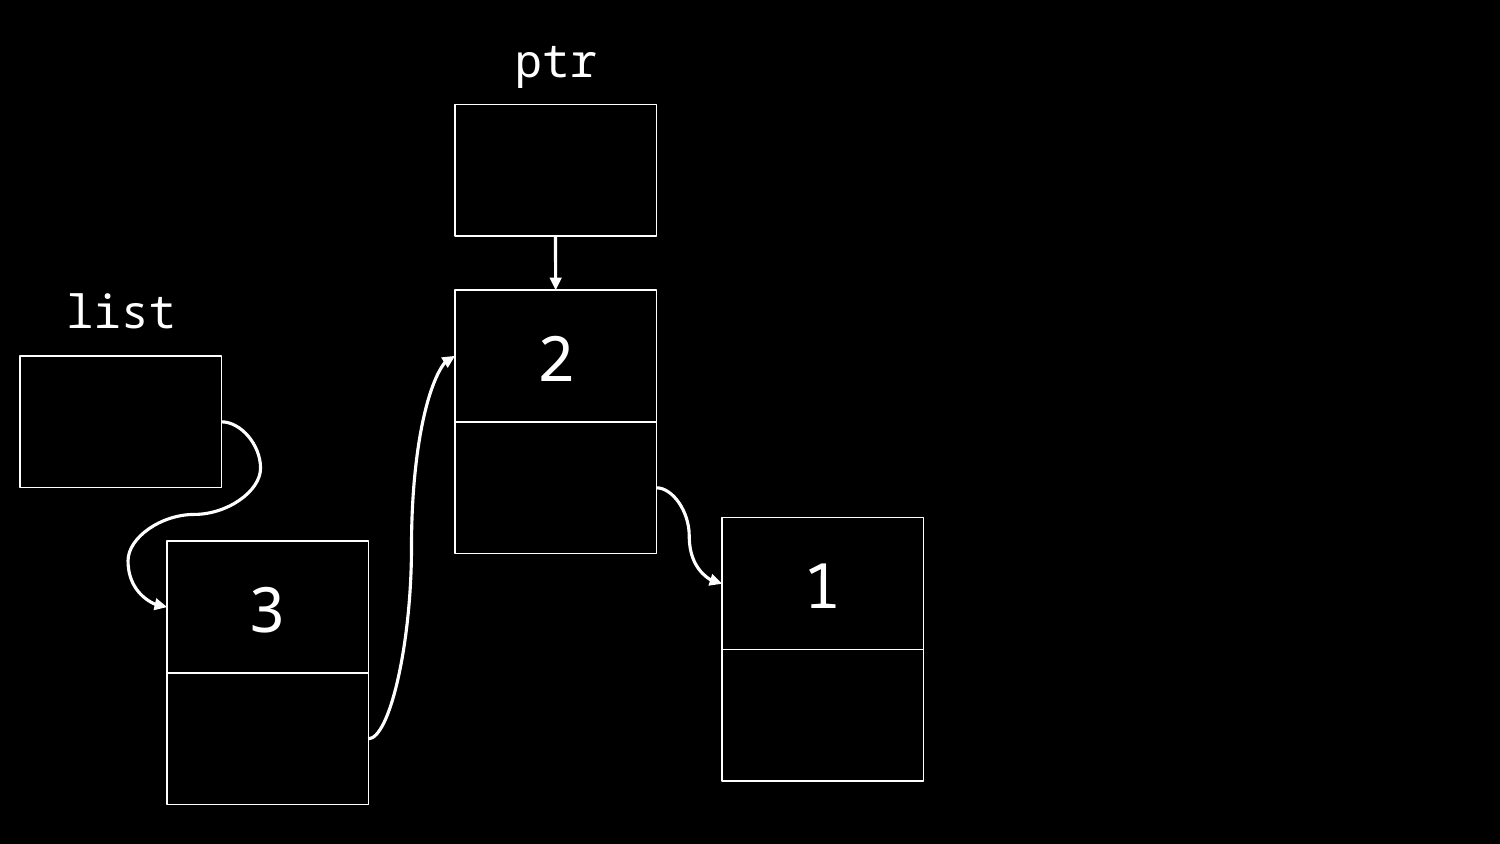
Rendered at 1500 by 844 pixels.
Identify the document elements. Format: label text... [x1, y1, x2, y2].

text_box 2 [455, 290, 657, 421]
text_box list [50, 267, 192, 334]
text_box 3 [167, 541, 369, 672]
text_box ptr [522, 55, 535, 74]
text_box 1 [722, 517, 924, 649]
text_box ptr [485, 16, 627, 83]
